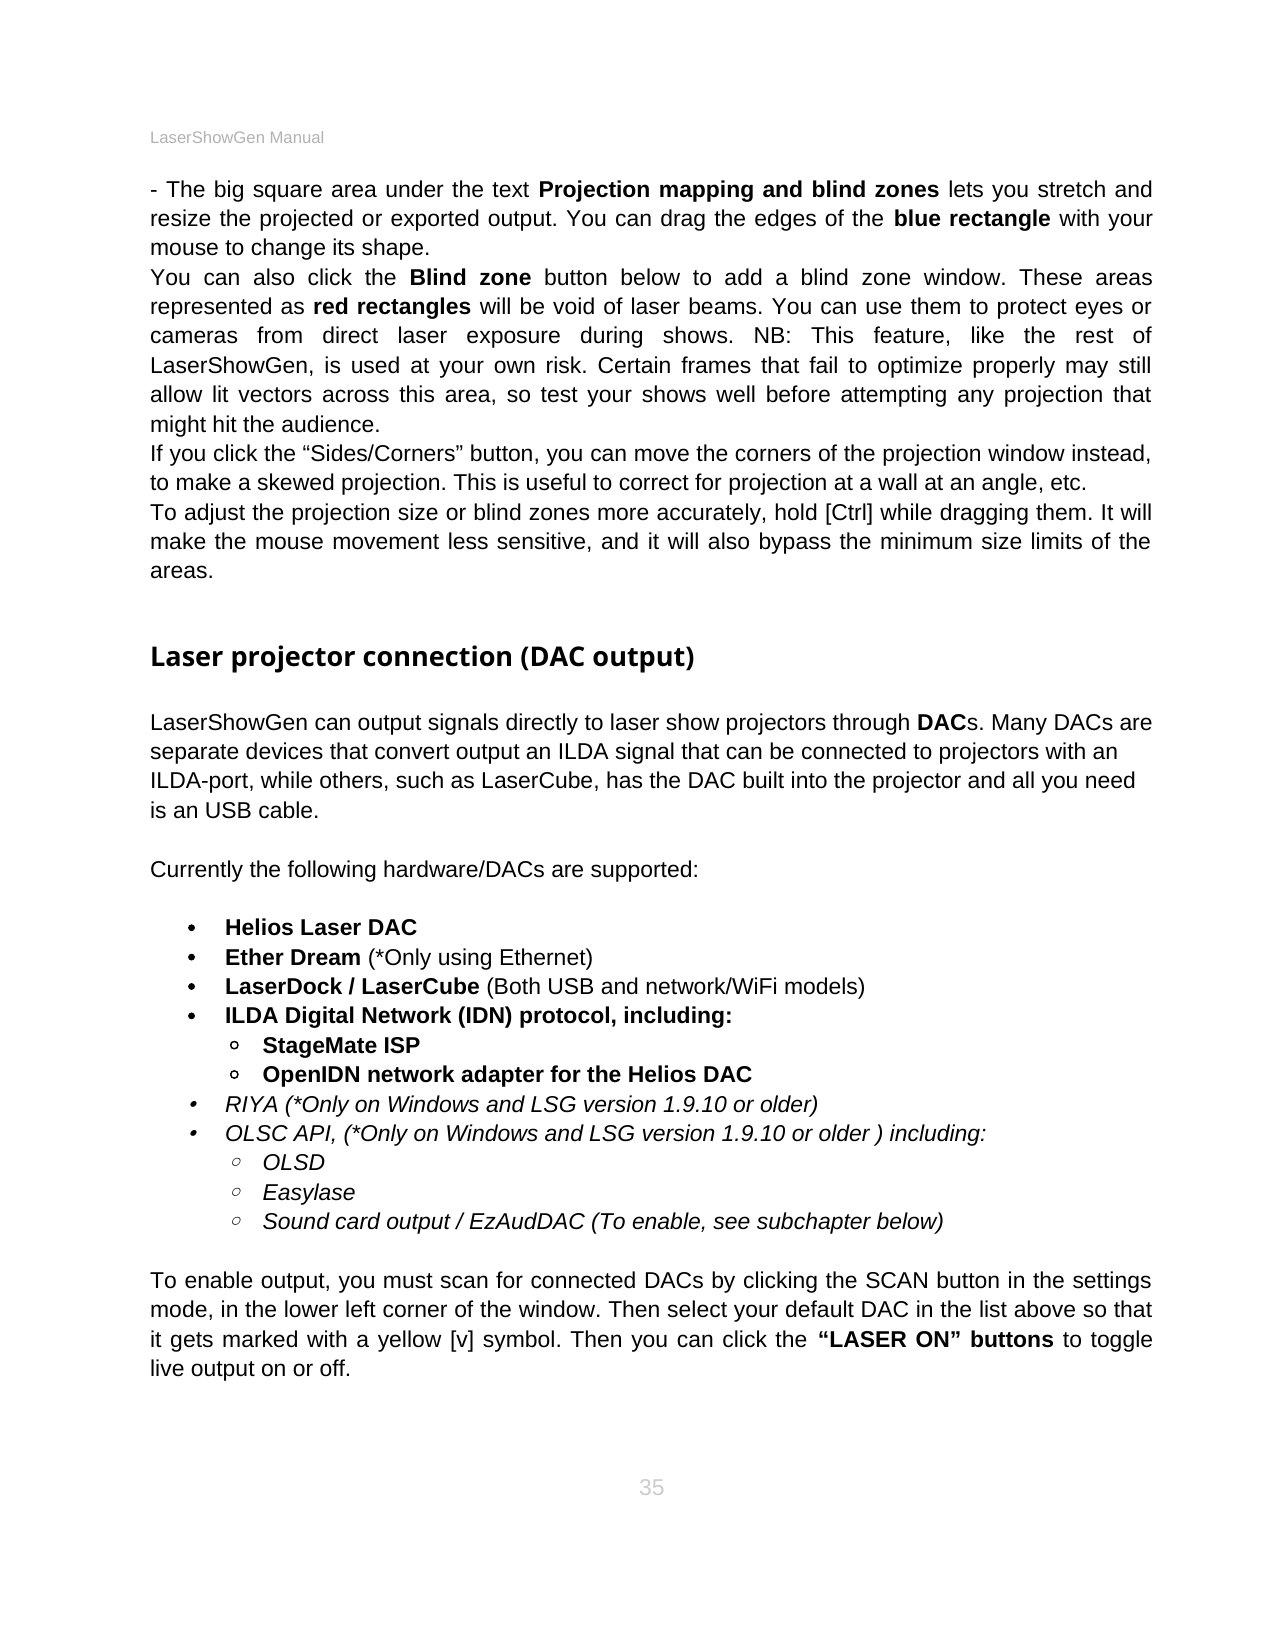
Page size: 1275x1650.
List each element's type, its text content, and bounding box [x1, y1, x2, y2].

list Easylase [225, 1179, 1153, 1205]
list Ether Dream (*Only using Ethernet) [187, 944, 1153, 970]
text To adjust the projection size or blind zones more accurately, hold [Ctrl] while dragging them. It will make the mouse movement less sensitive, and it will also bypass the minimum size limits of the areas. [150, 499, 1153, 584]
list Helios Laser DAC [187, 915, 1153, 941]
list LaserDock / LaserCube (Both USB and network/WiFi models) [187, 974, 1153, 999]
list StageMate ISP [225, 1033, 1153, 1058]
text You can also click the Blind zone button below to add a blind zone window. These areas represented as red rectangles will be void of laser beams. You can use them to protect eyes or cameras from direct laser exposure during shows. NB: This feature, like the rest of LaserShowGen, is used at your own risk. Certain frames that fail to optimize properly may still allow lit vectors across this area, so test your shows well before attempting any projection that might hit the audience. [150, 264, 1153, 437]
text LaserShowGen can output signals directly to laser show projectors through DACs. Many DACs are separate devices that convert output an ILDA signal that can be connected to projectors with an ILDA-port, while others, such as LaserCube, has the DAC built into the projector and all you need is an USB cable. [150, 709, 1153, 823]
text To enable output, you must scan for connected DACs by clicking the SCAN button in the settings mode, in the lower left corner of the window. Then select your default DAC in the list above so that it gets marked with a yellow [v] symbol. Then you can click the “LASER ON” buttons to toggle live output on or off. [150, 1268, 1153, 1381]
text If you click the “Sides/Corners” button, you can move the corners of the projection window instead, to make a skewed projection. This is useful to correct for projection at a wall at an angle, etc. [150, 441, 1153, 496]
list RIYA (*Only on Windows and LSG version 1.9.10 or older) [187, 1091, 1153, 1117]
list Sound card output / EzAudDAC (To enable, see subchapter below) [225, 1209, 1153, 1234]
text Currently the following hardware/DACs are supported: [150, 856, 1153, 882]
list ILDA Digital Network (IDN) protocol, including: [187, 1003, 1153, 1029]
list OLSD [225, 1150, 1153, 1176]
list OLSC API, (*Only on Windows and LSG version 1.9.10 or older ) including: [187, 1121, 1153, 1146]
subtitle Laser projector connection (DAC output) [150, 638, 1153, 674]
text - The big square area under the text Projection mapping and blind zones lets you stretch and resize the projected or exported output. You can drag the edges of the blue rectangle with your mouse to change its shape. [150, 176, 1153, 261]
list OpenIDN network adapter for the Helios DAC [225, 1062, 1153, 1088]
